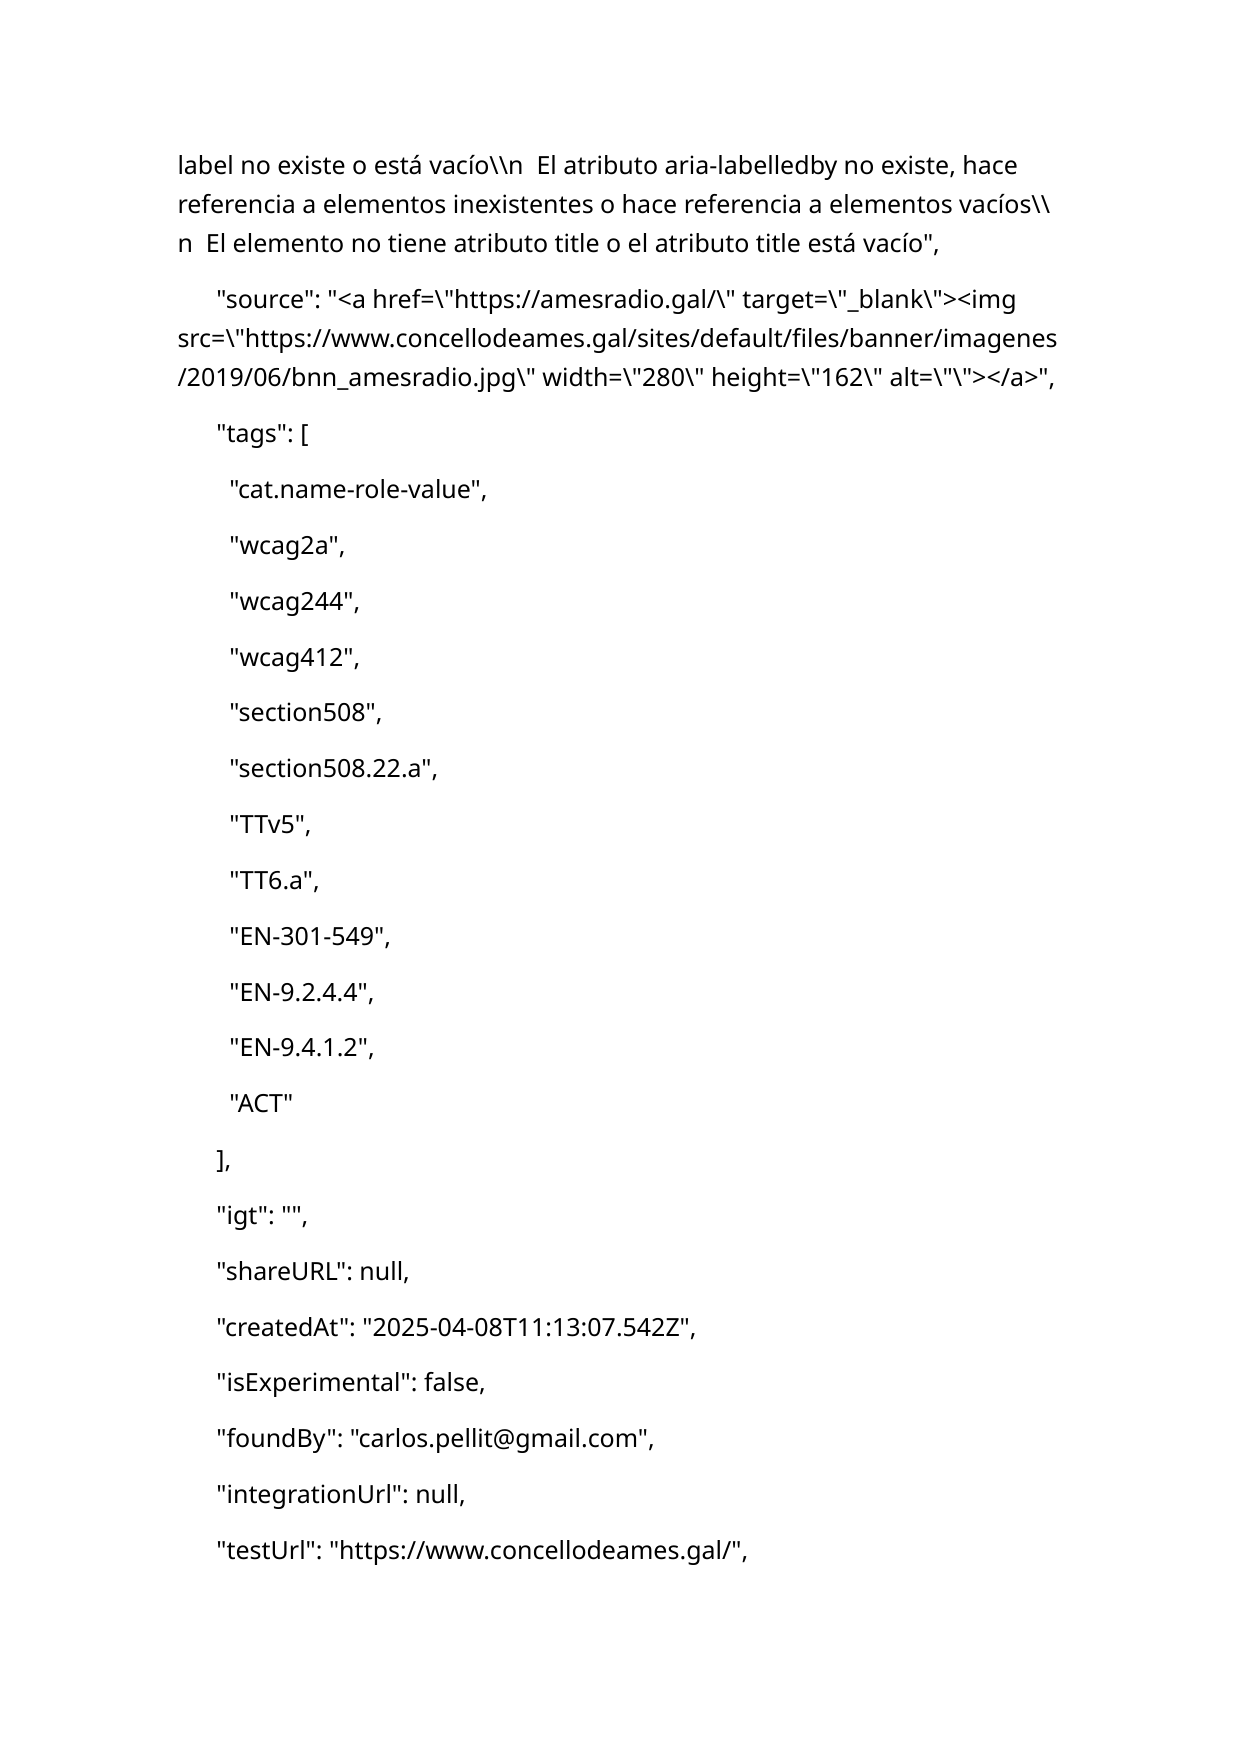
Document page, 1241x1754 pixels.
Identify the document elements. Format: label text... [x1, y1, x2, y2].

text "EN-301-549", [177, 918, 1063, 952]
text "section508", [177, 695, 1063, 729]
text "wcag244", [177, 583, 1063, 617]
text "section508.22.a", [177, 751, 1063, 785]
text "shareURL": null, [177, 1253, 1063, 1287]
text ], [177, 1142, 1063, 1176]
text "TTv5", [177, 807, 1063, 841]
text "source": "<a href=\"https://amesradio.gal/\" target=\"_blank\"><img src=\"https://www.concellodeames.gal/sites/default/files/banner/imagenes/2019/06/bnn_amesradio.jpg\" width=\"280\" height=\"162\" alt=\"\"></a>", [177, 282, 1063, 394]
text "integrationUrl": null, [177, 1477, 1063, 1511]
text "testUrl": "https://www.concellodeames.gal/", [177, 1533, 1063, 1567]
text "tags": [ [177, 416, 1063, 450]
text "EN-9.4.1.2", [177, 1030, 1063, 1064]
text "igt": "", [177, 1198, 1063, 1232]
text label no existe o está vacío\\n El atributo aria-labelledby no existe, hace referencia a elementos inexistentes o hace referencia a elementos vacíos\\n El elemento no tiene atributo title o el atributo title está vacío", [177, 148, 1063, 260]
text "isExperimental": false, [177, 1365, 1063, 1399]
text "EN-9.2.4.4", [177, 974, 1063, 1008]
text "wcag2a", [177, 528, 1063, 562]
text "wcag412", [177, 639, 1063, 673]
text "ACT" [177, 1086, 1063, 1120]
text "createdAt": "2025-04-08T11:13:07.542Z", [177, 1309, 1063, 1343]
text "cat.name-role-value", [177, 472, 1063, 506]
text "TT6.a", [177, 863, 1063, 897]
text "foundBy": "carlos.pellit@gmail.com", [177, 1421, 1063, 1455]
